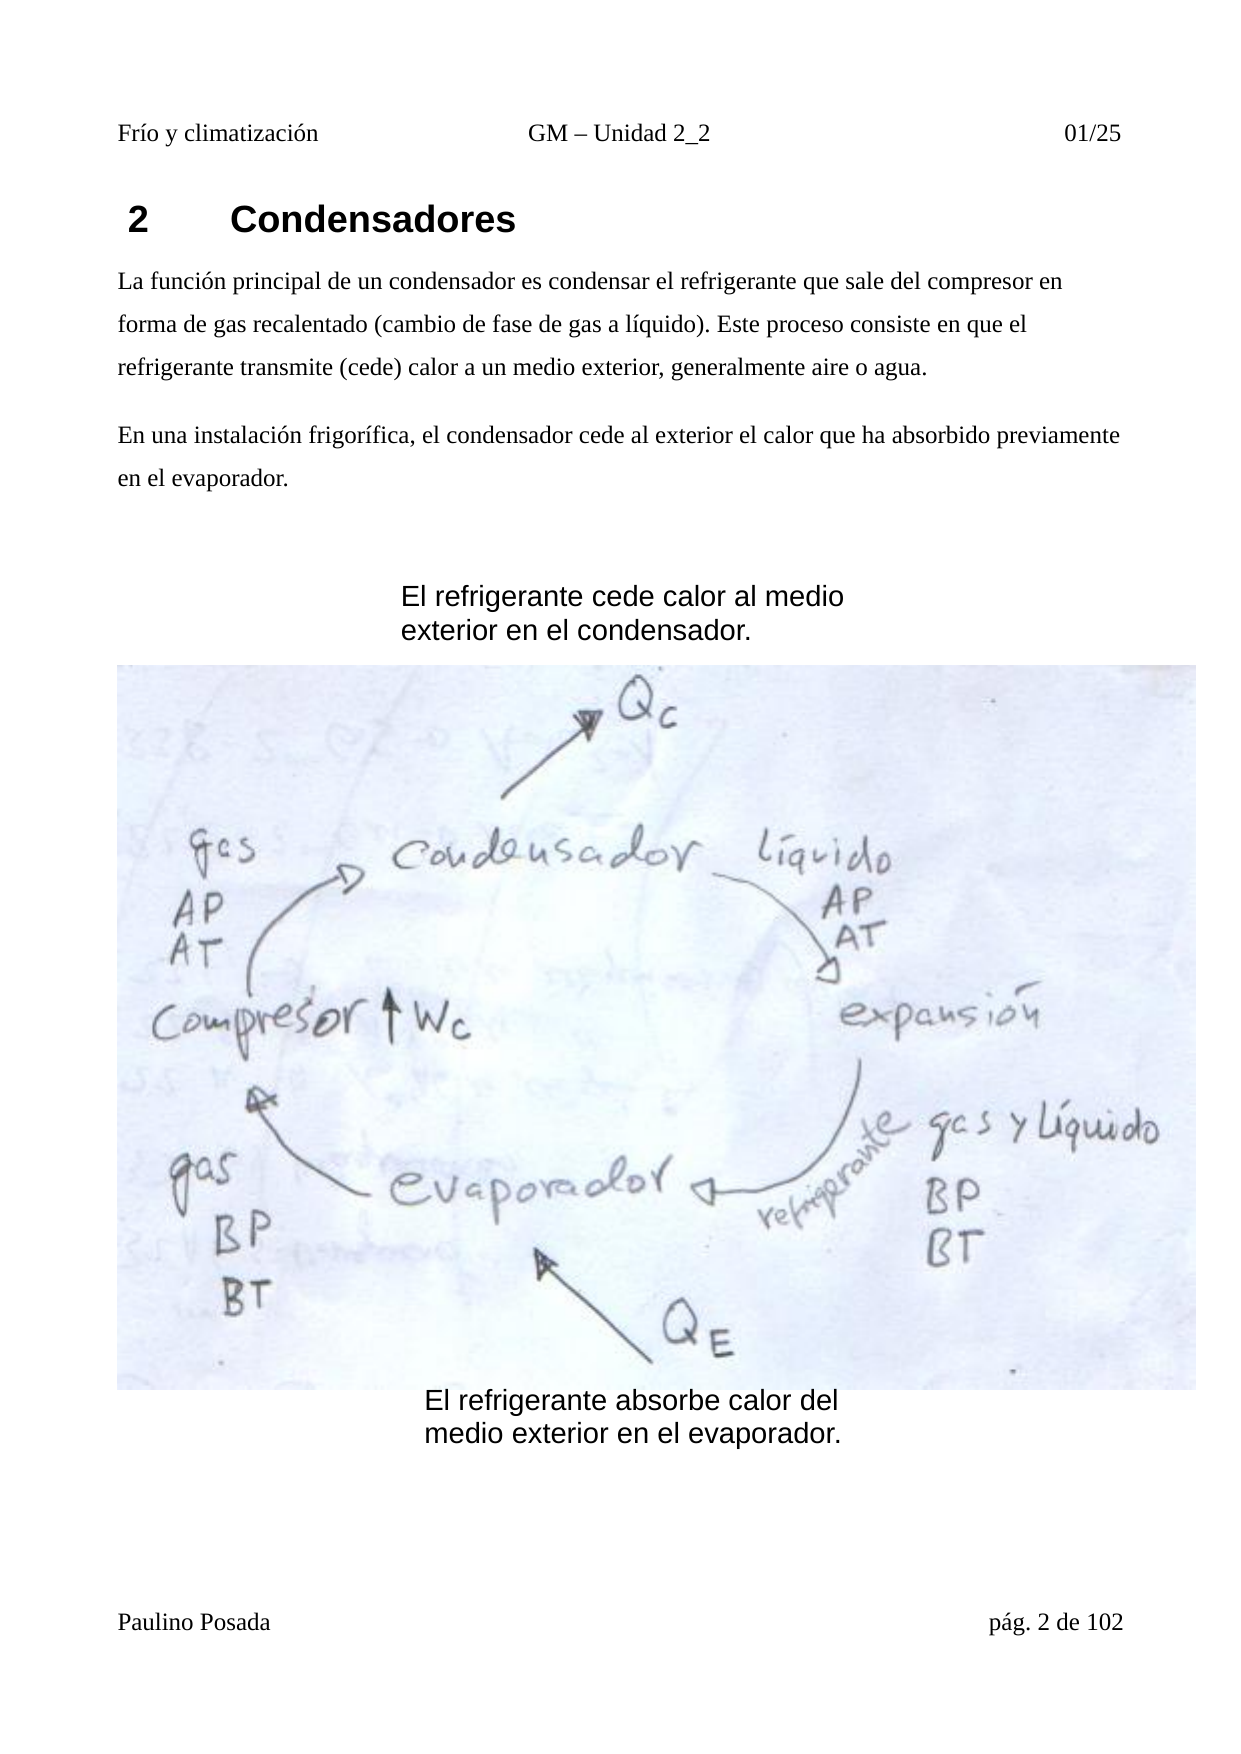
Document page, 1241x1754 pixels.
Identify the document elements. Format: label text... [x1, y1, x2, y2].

subtitle Condensadores [117, 197, 1123, 241]
text En una instalación frigorífica, el condensador cede al exterior el calor que ha absorbido previamente en el evaporador. [117, 420, 1123, 492]
picture [117, 665, 1196, 1390]
text La función principal de un condensador es condensar el refrigerante que sale del compresor en forma de gas recalentado (cambio de fase de gas a líquido). Este proceso consiste en que el refrigerante transmite (cede) calor a un medio exterior, generalmente aire o agua. [117, 266, 1123, 381]
